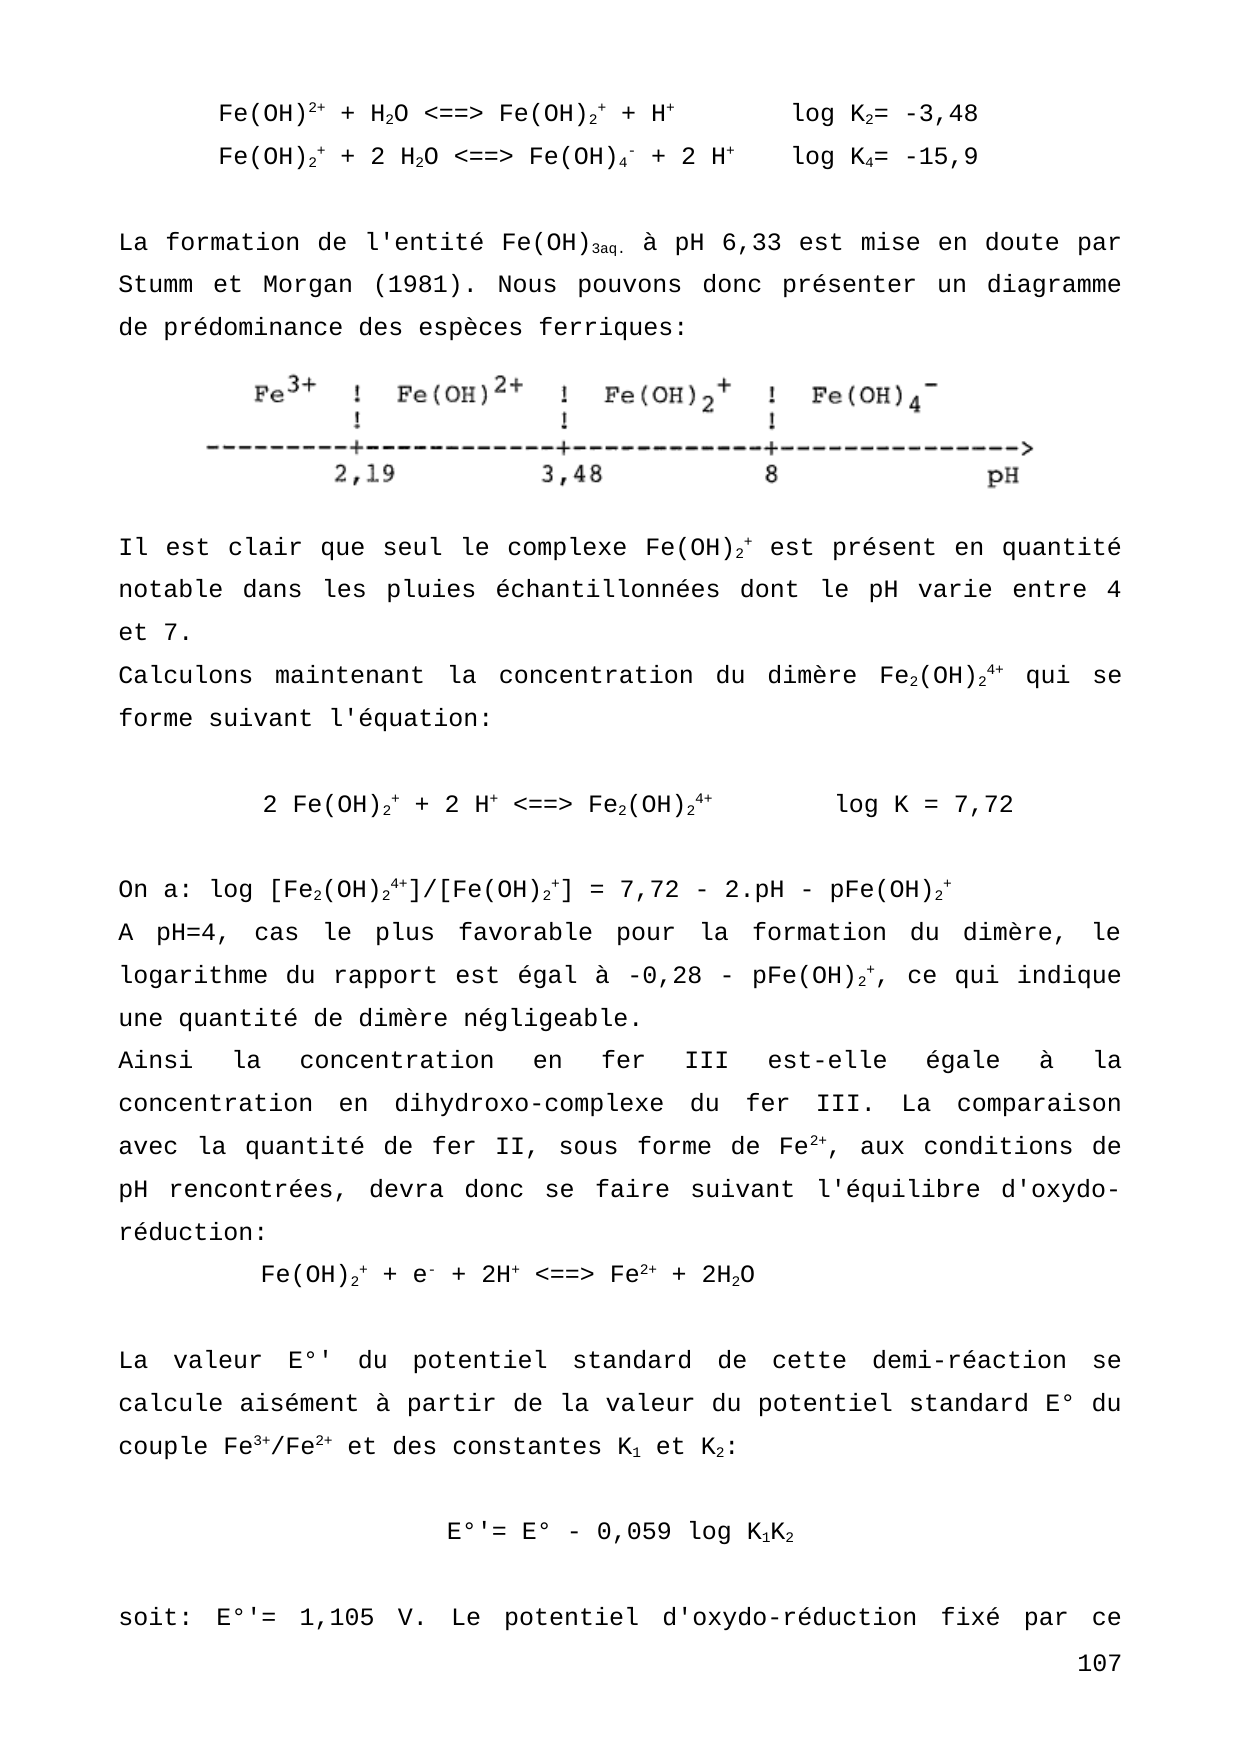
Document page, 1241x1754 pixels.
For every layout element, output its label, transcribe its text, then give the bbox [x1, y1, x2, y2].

text On a: log [Fe2(OH)24+]/[Fe(OH)2+] = 7,72 - 2.pH - pFe(OH)2+ [118, 877, 1122, 905]
text Fe(OH)2+ + 2 H2O <==> Fe(OH)4- + 2 H+ log K4= -15,9 [218, 143, 1122, 172]
text La formation de l'entité Fe(OH)3aq. à pH 6,33 est mise en doute par Stumm et Morgan (1981). Nous pouvons donc présenter un diagramme de prédominance des espèces ferriques: [118, 229, 1122, 343]
text 2 Fe(OH)2+ + 2 H+ <==> Fe2(OH)24+ log K = 7,72 [232, 791, 1122, 819]
text E°'= E° - 0,059 log K1K2 [118, 1519, 1122, 1547]
text A pH=4, cas le plus favorable pour la formation du dimère, le logarithme du rapport est égal à -0,28 - pFe(OH)2+, ce qui indique une quantité de dimère négligeable. [118, 919, 1122, 1033]
text Il est clair que seul le complexe Fe(OH)2+ est présent en quantité notable dans les pluies échantillonnées dont le pH varie entre 4 et 7. [118, 534, 1122, 648]
text soit: E°'= 1,105 V. Le potentiel d'oxydo-réduction fixé par ce [118, 1604, 1122, 1633]
text Calculons maintenant la concentration du dimère Fe2(OH)24+ qui se forme suivant l'équation: [118, 662, 1122, 734]
picture [188, 357, 1052, 520]
text Fe(OH)2+ + H2O <==> Fe(OH)2+ + H+ log K2= -3,48 [218, 100, 1122, 129]
text Ainsi la concentration en fer III est-elle égale à la concentration en dihydroxo-complexe du fer III. La comparaison avec la quantité de fer II, sous forme de Fe2+, aux conditions de pH rencontrées, devra donc se faire suivant l'équilibre d'oxydo-réduction: [118, 1048, 1122, 1248]
text Fe(OH)2+ + e- + 2H+ <==> Fe2+ + 2H2O [260, 1262, 1122, 1290]
text La valeur E°' du potentiel standard de cette demi-réaction se calcule aisément à partir de la valeur du potentiel standard E° du couple Fe3+/Fe2+ et des constantes K1 et K2: [118, 1347, 1122, 1462]
